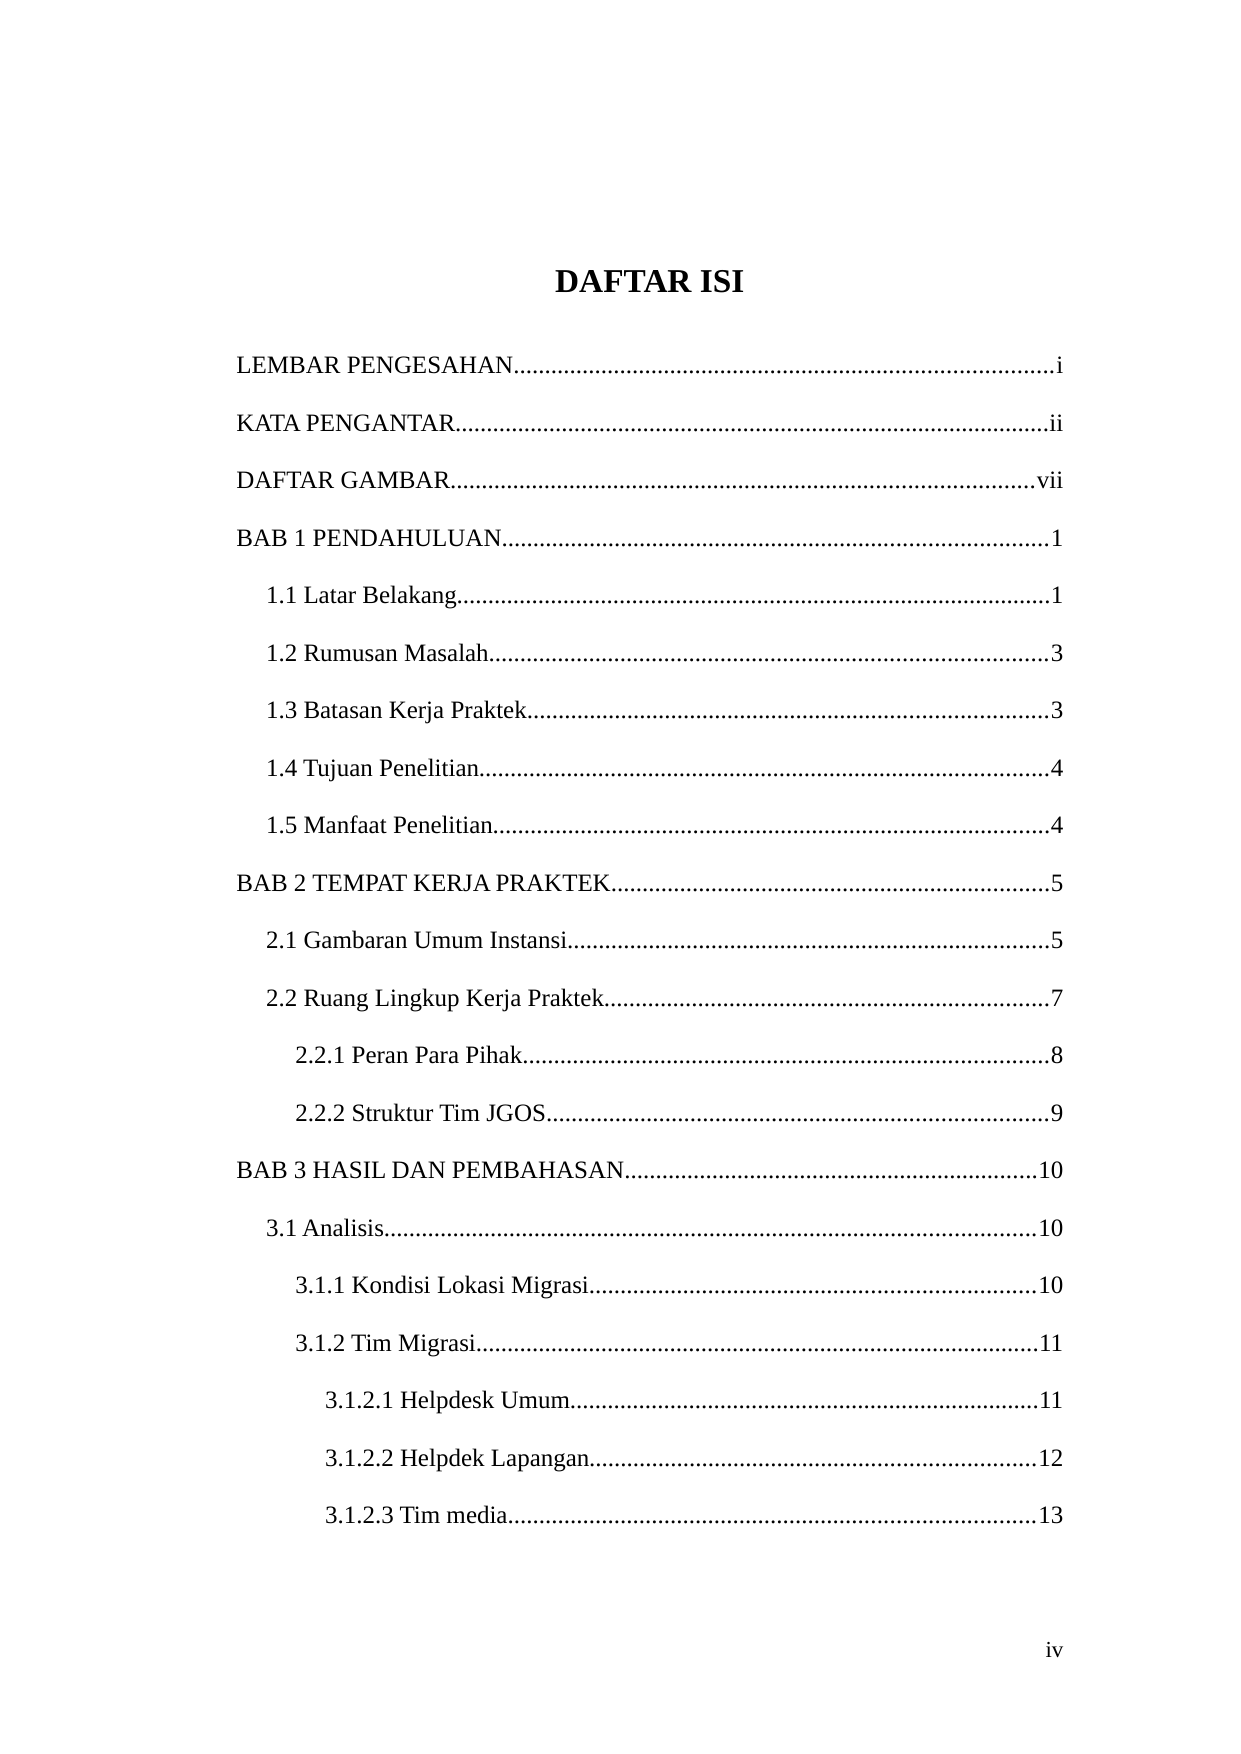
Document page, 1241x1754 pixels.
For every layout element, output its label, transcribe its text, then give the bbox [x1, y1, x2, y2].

text KATA PENGANTAR ii [236, 408, 1063, 437]
text 1.5 Manfaat Penelitian 4 [266, 810, 1063, 839]
text 1.3 Batasan Kerja Praktek 3 [266, 695, 1063, 724]
text 3.1.2.3 Tim media 13 [325, 1500, 1063, 1529]
text 1.2 Rumusan Masalah 3 [266, 638, 1063, 667]
text BAB 1 PENDAHULUAN 1 [236, 523, 1063, 552]
text 3.1.2.2 Helpdek Lapangan 12 [325, 1443, 1063, 1472]
text BAB 2 TEMPAT KERJA PRAKTEK 5 [236, 868, 1063, 897]
text LEMBAR PENGESAHAN i [236, 350, 1063, 379]
text 2.2.1 Peran Para Pihak 8 [295, 1040, 1063, 1069]
text 1.4 Tujuan Penelitian 4 [266, 753, 1063, 782]
text 1.1 Latar Belakang 1 [266, 580, 1063, 609]
text 2.2 Ruang Lingkup Kerja Praktek 7 [266, 983, 1063, 1012]
text BAB 3 HASIL DAN PEMBAHASAN 10 [236, 1155, 1063, 1184]
text 2.1 Gambaran Umum Instansi 5 [266, 925, 1063, 954]
text 3.1.2.1 Helpdesk Umum 11 [325, 1385, 1063, 1414]
text 2.2.2 Struktur Tim JGOS 9 [295, 1098, 1063, 1127]
text 3.1.1 Kondisi Lokasi Migrasi 10 [295, 1270, 1063, 1299]
subtitle DAFTAR ISI [236, 261, 1063, 299]
text 3.1 Analisis 10 [266, 1213, 1063, 1242]
text 3.1.2 Tim Migrasi 11 [295, 1328, 1063, 1357]
text DAFTAR GAMBAR vii [236, 465, 1063, 494]
